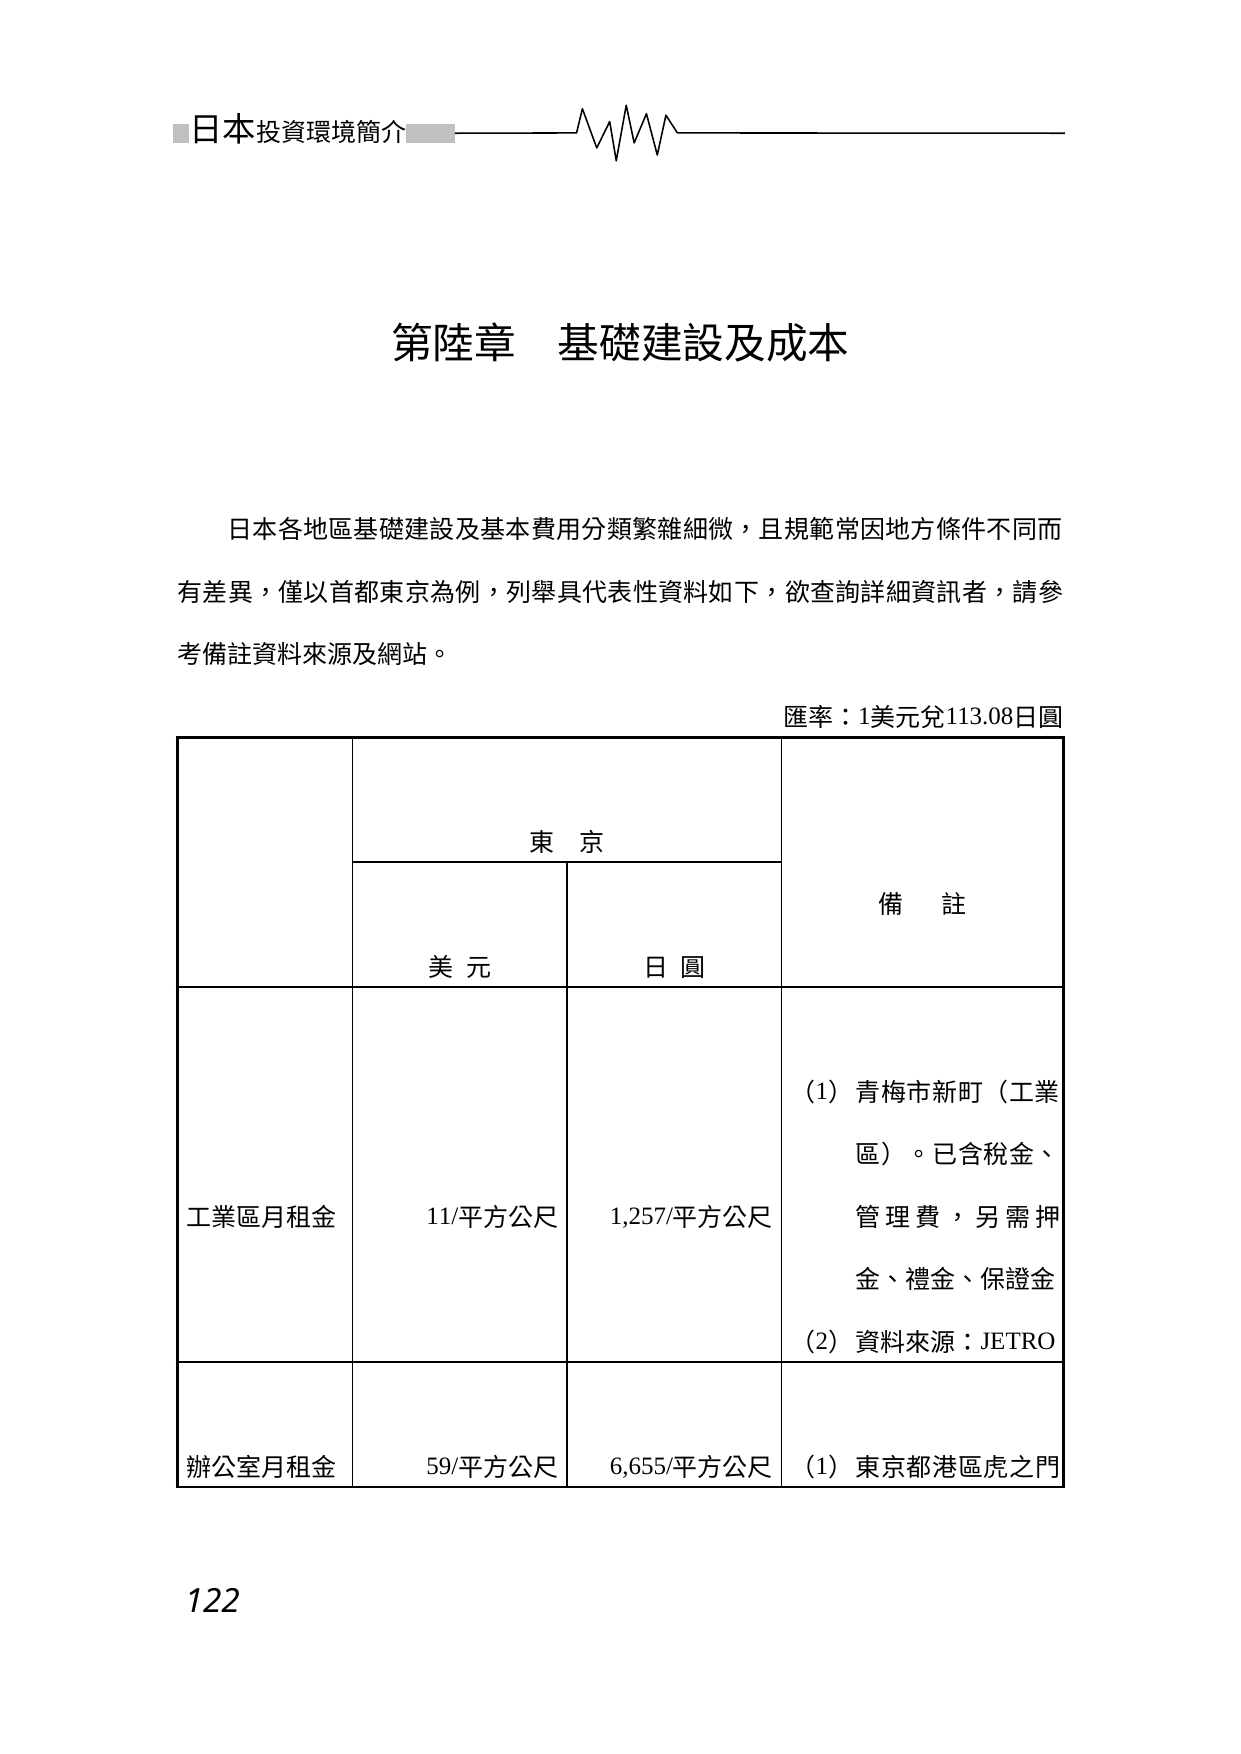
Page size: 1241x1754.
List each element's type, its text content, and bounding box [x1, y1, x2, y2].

table_cell 日 圓 [568, 863, 781, 986]
table_cell 美 元 [353, 863, 566, 986]
table_cell 6,655/平方公尺 [568, 1363, 781, 1486]
table_header 備 註 [782, 739, 1062, 986]
table_cell 1,257/平方公尺 [568, 988, 781, 1361]
table_cell 59/平方公尺 [353, 1363, 566, 1486]
table_header 東 京 [353, 739, 781, 861]
text 第陸章 基礎建設及成本 [177, 299, 1063, 361]
text 匯率：1美元兌113.08日圓 [177, 674, 1063, 736]
table_cell （1） 青梅市新町（工業區）。已含稅金、管理費，另需押金、禮金、保證金 （2） 資料來源：JETRO [782, 988, 1062, 1361]
table_cell 11/平方公尺 [353, 988, 566, 1361]
table_cell 辦公室月租金 [179, 1363, 352, 1486]
table_cell 工業區月租金 [179, 988, 352, 1361]
text 日本各地區基礎建設及基本費用分類繁雜細微，且規範常因地方條件不同而有差異，僅以首都東京為例，列舉具代表性資料如下，欲查詢詳細資訊者，請參考備註資料來源及網站。 [177, 486, 1063, 674]
table_header [179, 739, 352, 986]
table_cell （1） 東京都港區虎之門 [782, 1363, 1062, 1486]
